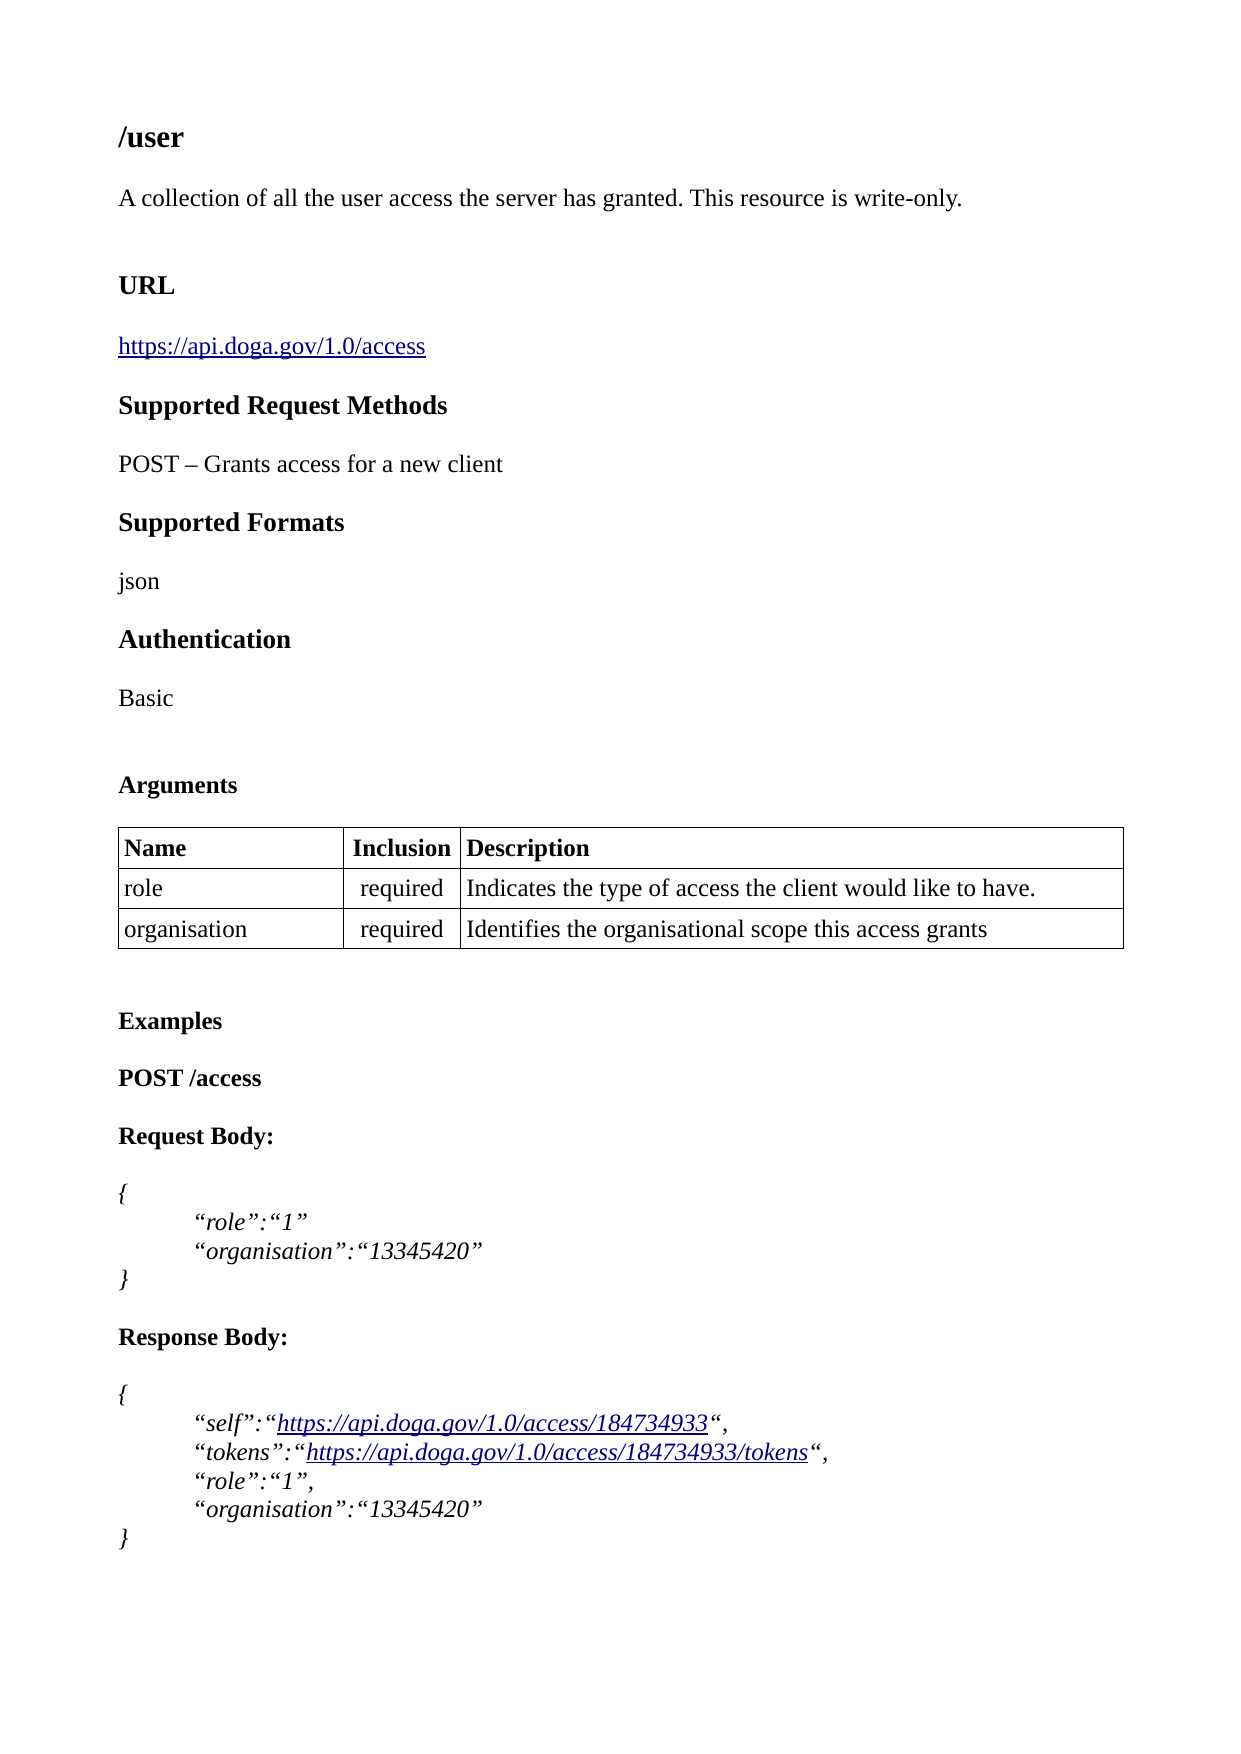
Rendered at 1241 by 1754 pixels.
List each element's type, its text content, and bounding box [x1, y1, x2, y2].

text Supported Formats [118, 506, 1122, 537]
text { [118, 1178, 1122, 1207]
text A collection of all the user access the server has granted. This resource is write-only. [118, 183, 1122, 212]
text https://api.doga.gov/1.0/access [118, 331, 1122, 360]
text Request Body: [118, 1121, 1122, 1149]
text Response Body: [118, 1322, 1122, 1351]
text POST /access [118, 1063, 1122, 1092]
text { [118, 1379, 1122, 1408]
text “tokens”:“https://api.doga.gov/1.0/access/184734933/tokens“, [118, 1437, 1122, 1466]
text “organisation”:“13345420” [118, 1494, 1122, 1523]
text URL [118, 269, 1122, 300]
text “self”:“https://api.doga.gov/1.0/access/184734933“, [118, 1408, 1122, 1437]
text json [118, 566, 1122, 595]
text “organisation”:“13345420” [118, 1236, 1122, 1264]
table_cell required [344, 869, 460, 908]
table_header Description [461, 828, 1123, 868]
text Arguments [118, 770, 1122, 798]
text “role”:“1”, [118, 1466, 1122, 1494]
text Supported Request Methods [118, 389, 1122, 420]
table_header Name [119, 828, 343, 868]
text Examples [118, 1006, 1122, 1034]
table_cell role [119, 869, 343, 908]
text } [118, 1264, 1122, 1293]
table_cell Indicates the type of access the client would like to have. [461, 869, 1123, 908]
table_cell organisation [119, 909, 343, 948]
text “role”:“1” [118, 1207, 1122, 1236]
text /user [118, 118, 1122, 154]
text Basic [118, 683, 1122, 712]
table_cell Identifies the organisational scope this access grants [461, 909, 1123, 948]
text } [118, 1523, 1122, 1552]
table_cell required [344, 909, 460, 948]
text POST – Grants access for a new client [118, 449, 1122, 477]
table_header Inclusion [344, 828, 460, 868]
text Authentication [118, 624, 1122, 655]
